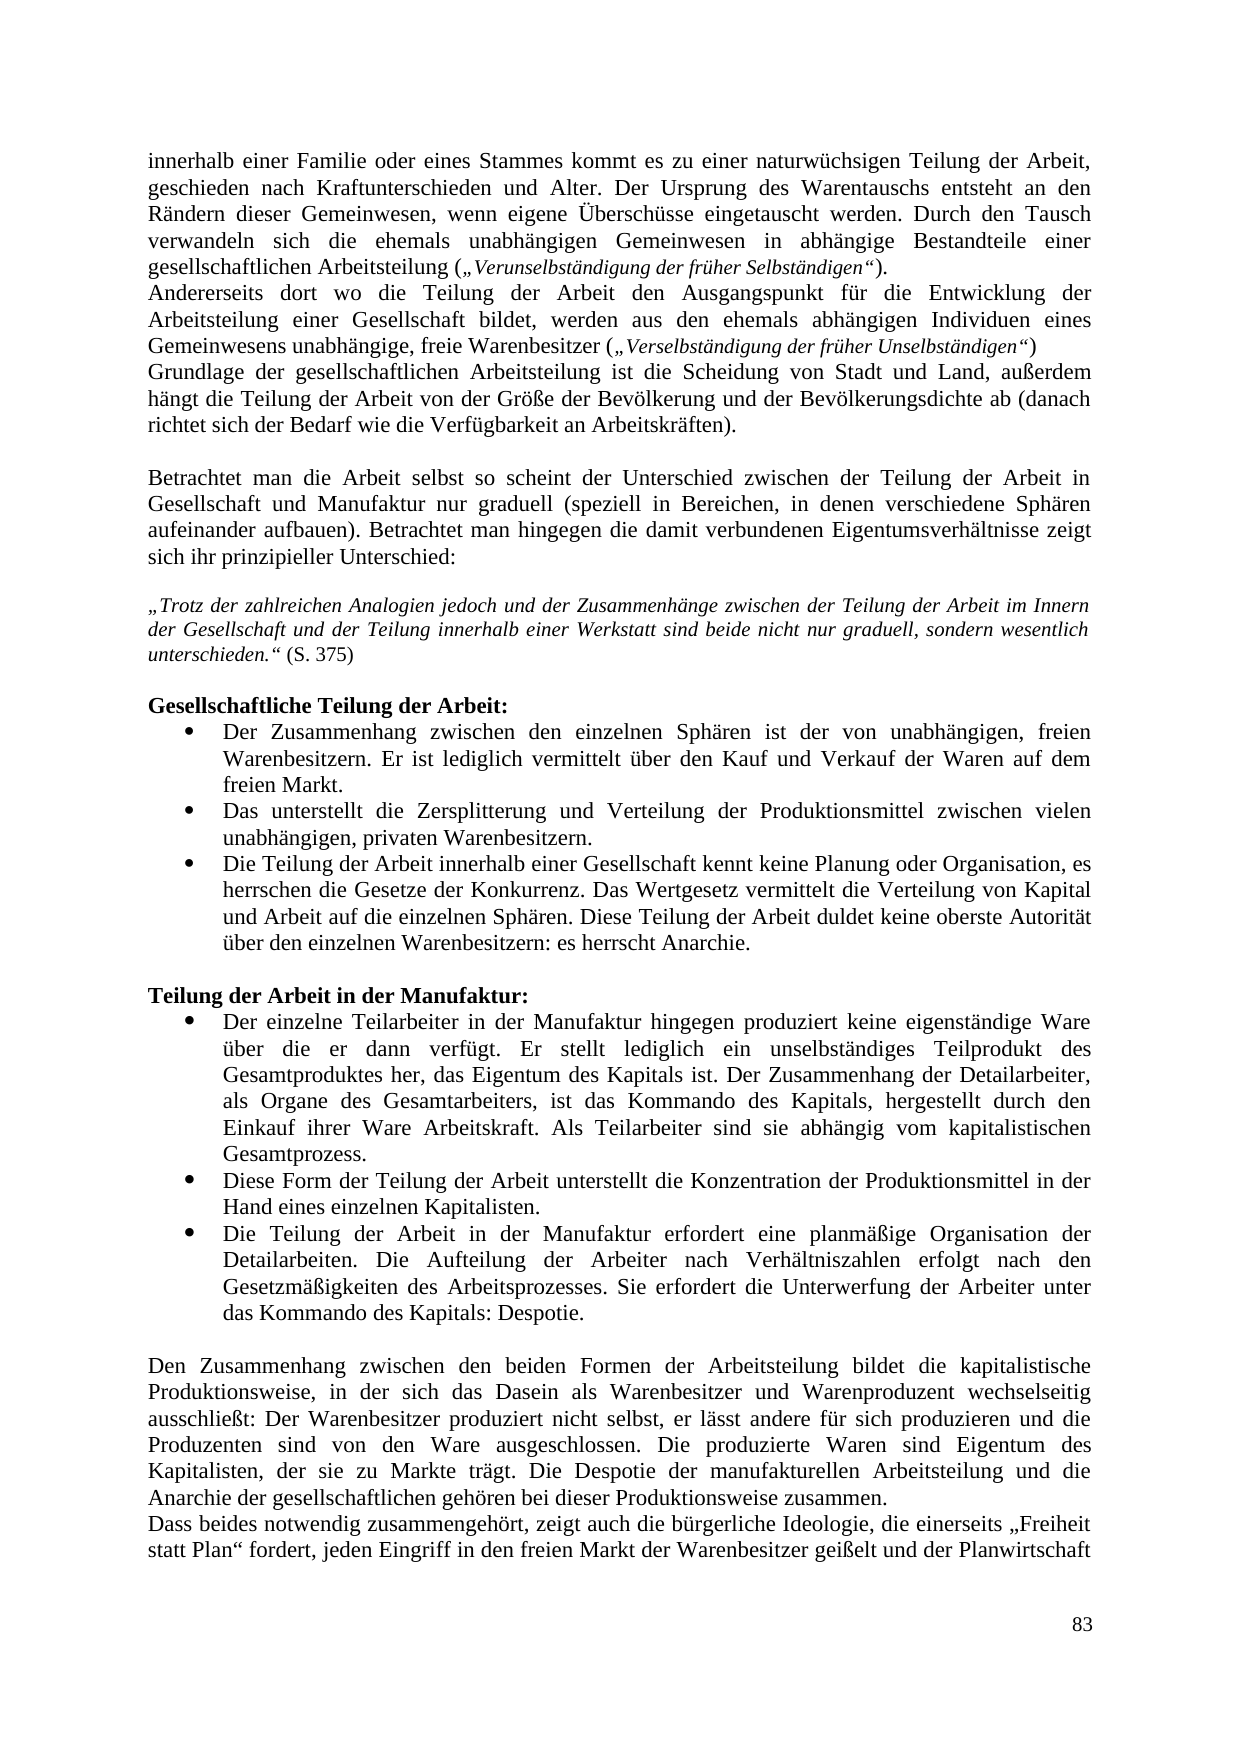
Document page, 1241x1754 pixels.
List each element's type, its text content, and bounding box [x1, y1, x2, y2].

list Der Zusammenhang zwischen den einzelnen Sphären ist der von unabhängigen, freien Warenbesitzern. Er ist lediglich vermittelt über den Kauf und Verkauf der Waren auf dem freien Markt. [185, 718, 1093, 797]
text „Trotz der zahlreichen Analogien jedoch und der Zusammenhänge zwischen der Teilung der Arbeit im Innern der Gesellschaft und der Teilung innerhalb einer Werkstatt sind beide nicht nur graduell, sondern wesentlich unterschieden.“ (S. 375) [148, 593, 1093, 666]
list Die Teilung der Arbeit in der Manufaktur erfordert eine planmäßige Organisation der Detailarbeiten. Die Aufteilung der Arbeiter nach Verhältniszahlen erfolgt nach den Gesetzmäßigkeiten des Arbeitsprozesses. Sie erfordert die Unterwerfung der Arbeiter unter das Kommando des Kapitals: Despotie. [185, 1220, 1093, 1326]
list Der einzelne Teilarbeiter in der Manufaktur hingegen produziert keine eigenständige Ware über die er dann verfügt. Er stellt lediglich ein unselbständiges Teilprodukt des Gesamtproduktes her, das Eigentum des Kapitals ist. Der Zusammenhang der Detailarbeiter, als Organe des Gesamtarbeiters, ist das Kommando des Kapitals, hergestellt durch den Einkauf ihrer Ware Arbeitskraft. Als Teilarbeiter sind sie abhängig vom kapitalistischen Gesamtprozess. [185, 1008, 1093, 1167]
list Das unterstellt die Zersplitterung und Verteilung der Produktionsmittel zwischen vielen unabhängigen, privaten Warenbesitzern. [185, 797, 1093, 850]
text Andererseits dort wo die Teilung der Arbeit den Ausgangspunkt für die Entwicklung der Arbeitsteilung einer Gesellschaft bildet, werden aus den ehemals abhängigen Individuen eines Gemeinwesens unabhängige, freie Warenbesitzer („Verselbständigung der früher Unselbständigen“) [148, 279, 1093, 358]
list Die Teilung der Arbeit innerhalb einer Gesellschaft kennt keine Planung oder Organisation, es herrschen die Gesetze der Konkurrenz. Das Wertgesetz vermittelt die Verteilung von Kapital und Arbeit auf die einzelnen Sphären. Diese Teilung der Arbeit duldet keine oberste Autorität über den einzelnen Warenbesitzern: es herrscht Anarchie. [185, 850, 1093, 955]
text Grundlage der gesellschaftlichen Arbeitsteilung ist die Scheidung von Stadt und Land, außerdem hängt die Teilung der Arbeit von der Größe der Bevölkerung und der Bevölkerungsdichte ab (danach richtet sich der Bedarf wie die Verfügbarkeit an Arbeitskräften). [148, 358, 1093, 437]
list Diese Form der Teilung der Arbeit unterstellt die Konzentration der Produktionsmittel in der Hand eines einzelnen Kapitalisten. [185, 1167, 1093, 1220]
text Teilung der Arbeit in der Manufaktur: [148, 982, 1093, 1008]
text Den Zusammenhang zwischen den beiden Formen der Arbeitsteilung bildet die kapitalistische Produktionsweise, in der sich das Dasein als Warenbesitzer und Warenproduzent wechselseitig ausschließt: Der Warenbesitzer produziert nicht selbst, er lässt andere für sich produzieren und die Produzenten sind von den Ware ausgeschlossen. Die produzierte Waren sind Eigentum des Kapitalisten, der sie zu Markte trägt. Die Despotie der manufakturellen Arbeitsteilung und die Anarchie der gesellschaftlichen gehören bei dieser Produktionsweise zusammen. [148, 1352, 1093, 1510]
text Gesellschaftliche Teilung der Arbeit: [148, 692, 1093, 718]
text innerhalb einer Familie oder eines Stammes kommt es zu einer naturwüchsigen Teilung der Arbeit, geschieden nach Kraftunterschieden und Alter. Der Ursprung des Warentauschs entsteht an den Rändern dieser Gemeinwesen, wenn eigene Überschüsse eingetauscht werden. Durch den Tausch verwandeln sich die ehemals unabhängigen Gemeinwesen in abhängige Bestandteile einer gesellschaftlichen Arbeitsteilung („Verunselbständigung der früher Selbständigen“). [148, 148, 1093, 279]
text Betrachtet man die Arbeit selbst so scheint der Unterschied zwischen der Teilung der Arbeit in Gesellschaft und Manufaktur nur graduell (speziell in Bereichen, in denen verschiedene Sphären aufeinander aufbauen). Betrachtet man hingegen die damit verbundenen Eigentumsverhältnisse zeigt sich ihr prinzipieller Unterschied: [148, 464, 1093, 569]
text Dass beides notwendig zusammengehört, zeigt auch die bürgerliche Ideologie, die einerseits „Freiheit statt Plan“ fordert, jeden Eingriff in den freien Markt der Warenbesitzer geißelt und der Planwirtschaft [148, 1510, 1093, 1563]
